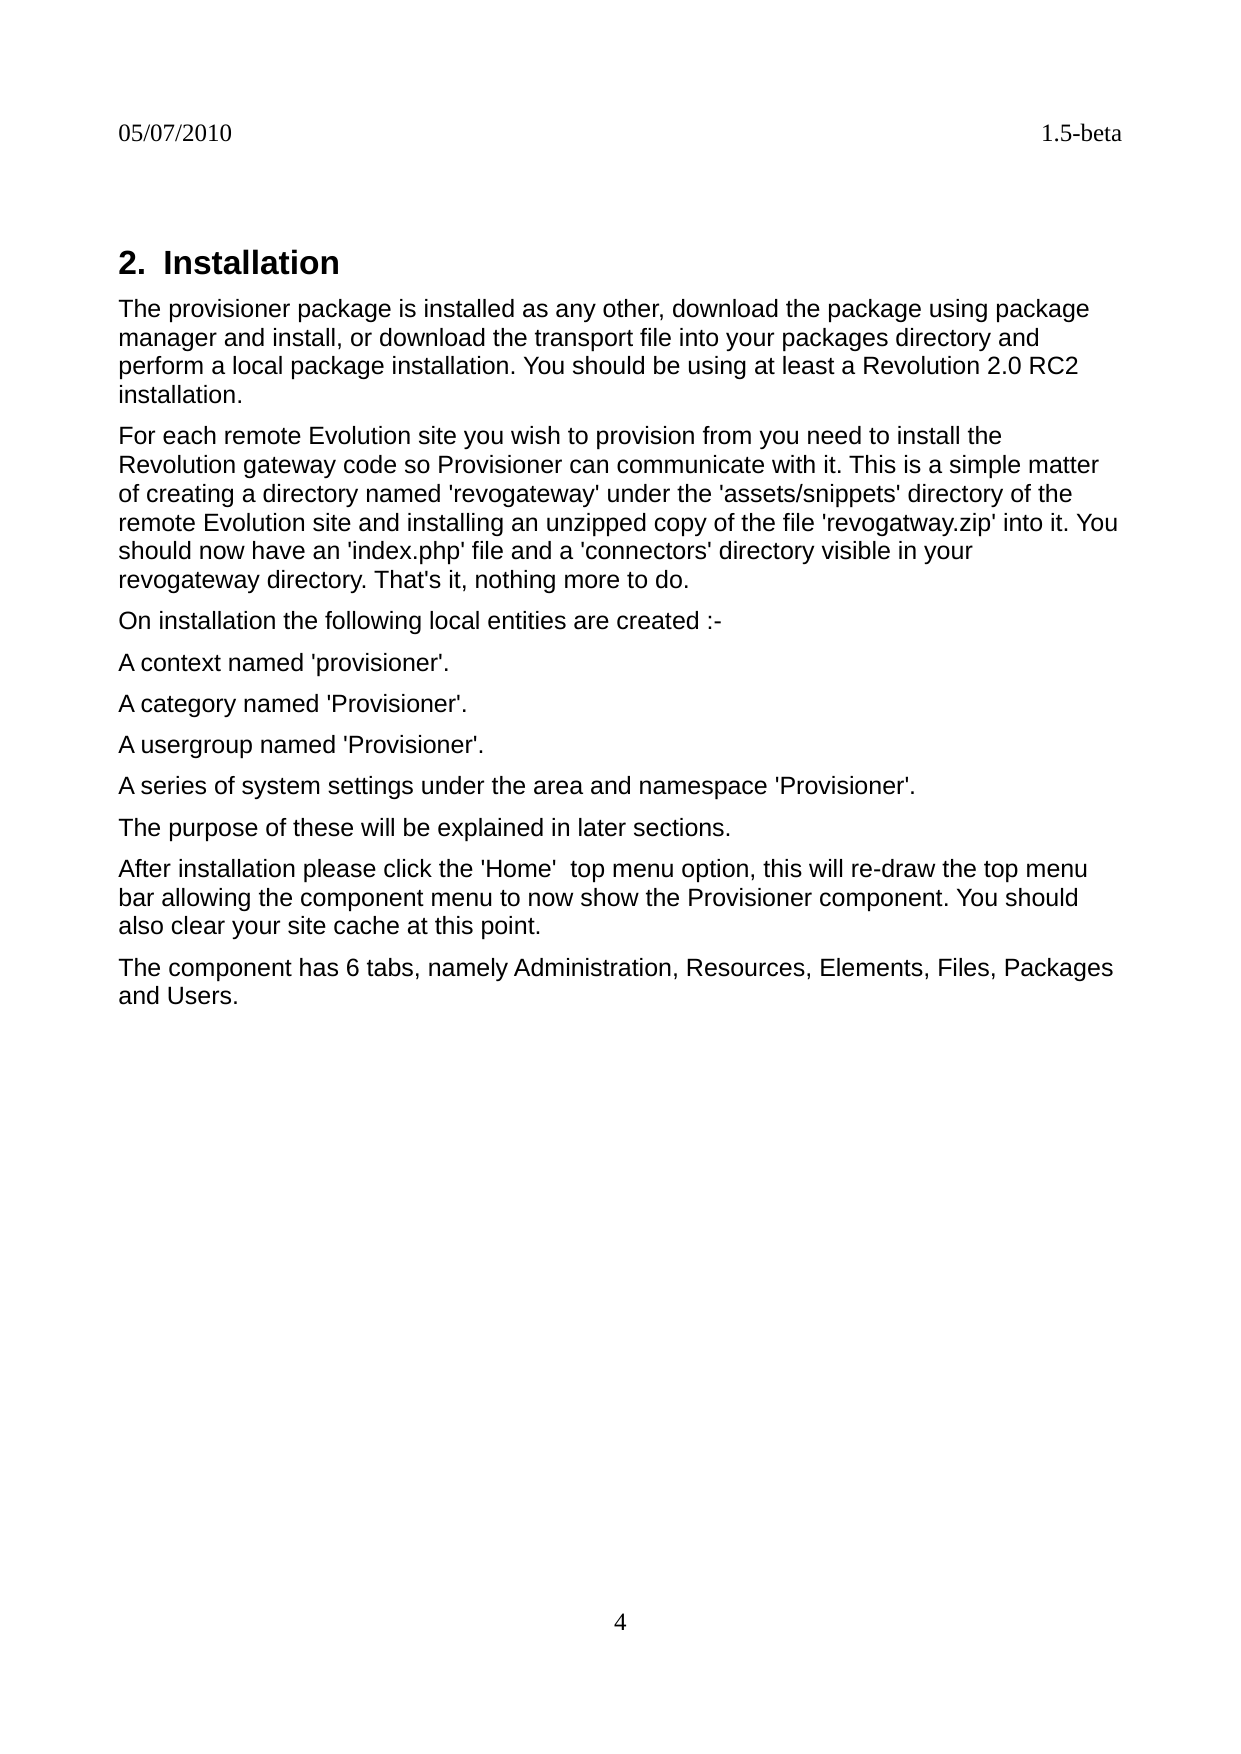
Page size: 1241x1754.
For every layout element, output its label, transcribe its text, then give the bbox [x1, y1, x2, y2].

subtitle Installation [118, 243, 1122, 281]
text A context named 'provisioner'. [118, 647, 1122, 676]
text A category named 'Provisioner'. [118, 689, 1122, 717]
text For each remote Evolution site you wish to provision from you need to install the Revolution gateway code so Provisioner can communicate with it. This is a simple matter of creating a directory named 'revogateway' under the 'assets/snippets' directory of the remote Evolution site and installing an unzipped copy of the file 'revogatway.zip' into it. You should now have an 'index.php' file and a 'connectors' directory visible in your revogateway directory. That's it, nothing more to do. [118, 421, 1122, 594]
text The component has 6 tabs, namely Administration, Resources, Elements, Files, Packages and Users. [118, 952, 1122, 1010]
text A series of system settings under the area and namespace 'Provisioner'. [118, 771, 1122, 800]
text The provisioner package is installed as any other, download the package using package manager and install, or download the transport file into your packages directory and perform a local package installation. You should be using at least a Revolution 2.0 RC2 installation. [118, 294, 1122, 409]
text On installation the following local entities are created :- [118, 606, 1122, 635]
text After installation please click the 'Home' top menu option, this will re-draw the top menu bar allowing the component menu to now show the Provisioner component. You should also clear your site cache at this point. [118, 854, 1122, 940]
text The purpose of these will be explained in later sections. [118, 812, 1122, 841]
text A usergroup named 'Provisioner'. [118, 730, 1122, 759]
